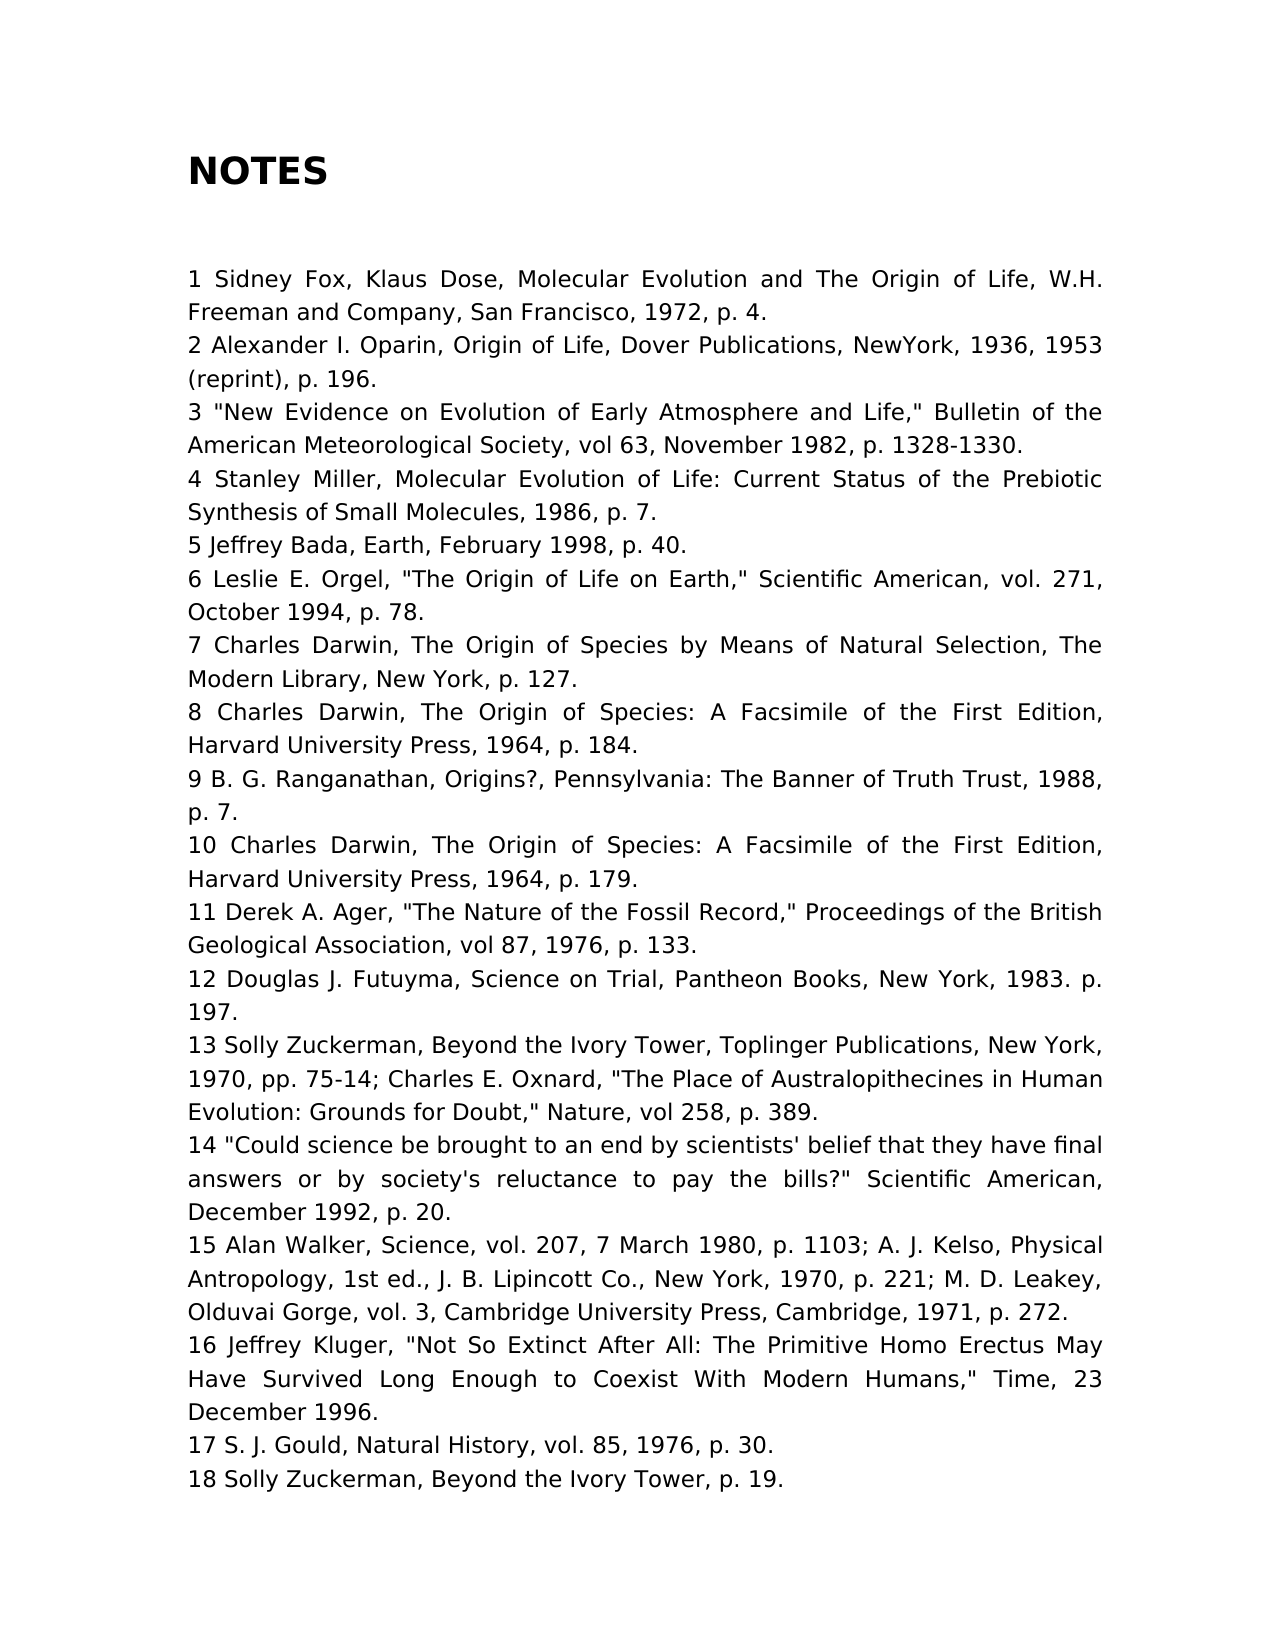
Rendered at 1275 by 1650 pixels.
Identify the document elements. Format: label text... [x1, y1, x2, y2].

text 14 "Could science be brought to an end by scientists' belief that they have final answers or by society's reluctance to pay the bills?" Scientific American, December 1992, p. 20. [187, 1127, 1104, 1227]
text 5 Jeffrey Bada, Earth, February 1998, p. 40. [187, 527, 1104, 560]
text 10 Charles Darwin, The Origin of Species: A Facsimile of the First Edition, Harvard University Press, 1964, p. 179. [187, 827, 1104, 894]
text 2 Alexander I. Oparin, Origin of Life, Dover Publications, NewYork, 1936, 1953 (reprint), p. 196. [187, 327, 1104, 394]
text 18 Solly Zuckerman, Beyond the Ivory Tower, p. 19. [187, 1460, 1104, 1494]
text 1 Sidney Fox, Klaus Dose, Molecular Evolution and The Origin of Life, W.H. Freeman and Company, San Francisco, 1972, p. 4. [187, 260, 1104, 327]
text 8 Charles Darwin, The Origin of Species: A Facsimile of the First Edition, Harvard University Press, 1964, p. 184. [187, 694, 1104, 760]
text 13 Solly Zuckerman, Beyond the Ivory Tower, Toplinger Publications, New York, 1970, pp. 75-14; Charles E. Oxnard, "The Place of Australopithecines in Human Evolution: Grounds for Doubt," Nature, vol 258, p. 389. [187, 1027, 1104, 1127]
text 17 S. J. Gould, Natural History, vol. 85, 1976, p. 30. [187, 1427, 1104, 1460]
text 4 Stanley Miller, Molecular Evolution of Life: Current Status of the Prebiotic Synthesis of Small Molecules, 1986, p. 7. [187, 460, 1104, 527]
text 11 Derek A. Ager, "The Nature of the Fossil Record," Proceedings of the British Geological Association, vol 87, 1976, p. 133. [187, 894, 1104, 960]
text 12 Douglas J. Futuyma, Science on Trial, Pantheon Books, New York, 1983. p. 197. [187, 960, 1104, 1027]
text 7 Charles Darwin, The Origin of Species by Means of Natural Selection, The Modern Library, New York, p. 127. [187, 627, 1104, 694]
text NOTES [187, 150, 1104, 194]
text 15 Alan Walker, Science, vol. 207, 7 March 1980, p. 1103; A. J. Kelso, Physical Antropology, 1st ed., J. B. Lipincott Co., New York, 1970, p. 221; M. D. Leakey, Olduvai Gorge, vol. 3, Cambridge University Press, Cambridge, 1971, p. 272. [187, 1227, 1104, 1327]
text 3 "New Evidence on Evolution of Early Atmosphere and Life," Bulletin of the American Meteorological Society, vol 63, November 1982, p. 1328-1330. [187, 394, 1104, 460]
text 6 Leslie E. Orgel, "The Origin of Life on Earth," Scientific American, vol. 271, October 1994, p. 78. [187, 560, 1104, 627]
text 16 Jeffrey Kluger, "Not So Extinct After All: The Primitive Homo Erectus May Have Survived Long Enough to Coexist With Modern Humans," Time, 23 December 1996. [187, 1327, 1104, 1427]
text 9 B. G. Ranganathan, Origins?, Pennsylvania: The Banner of Truth Trust, 1988, p. 7. [187, 760, 1104, 827]
